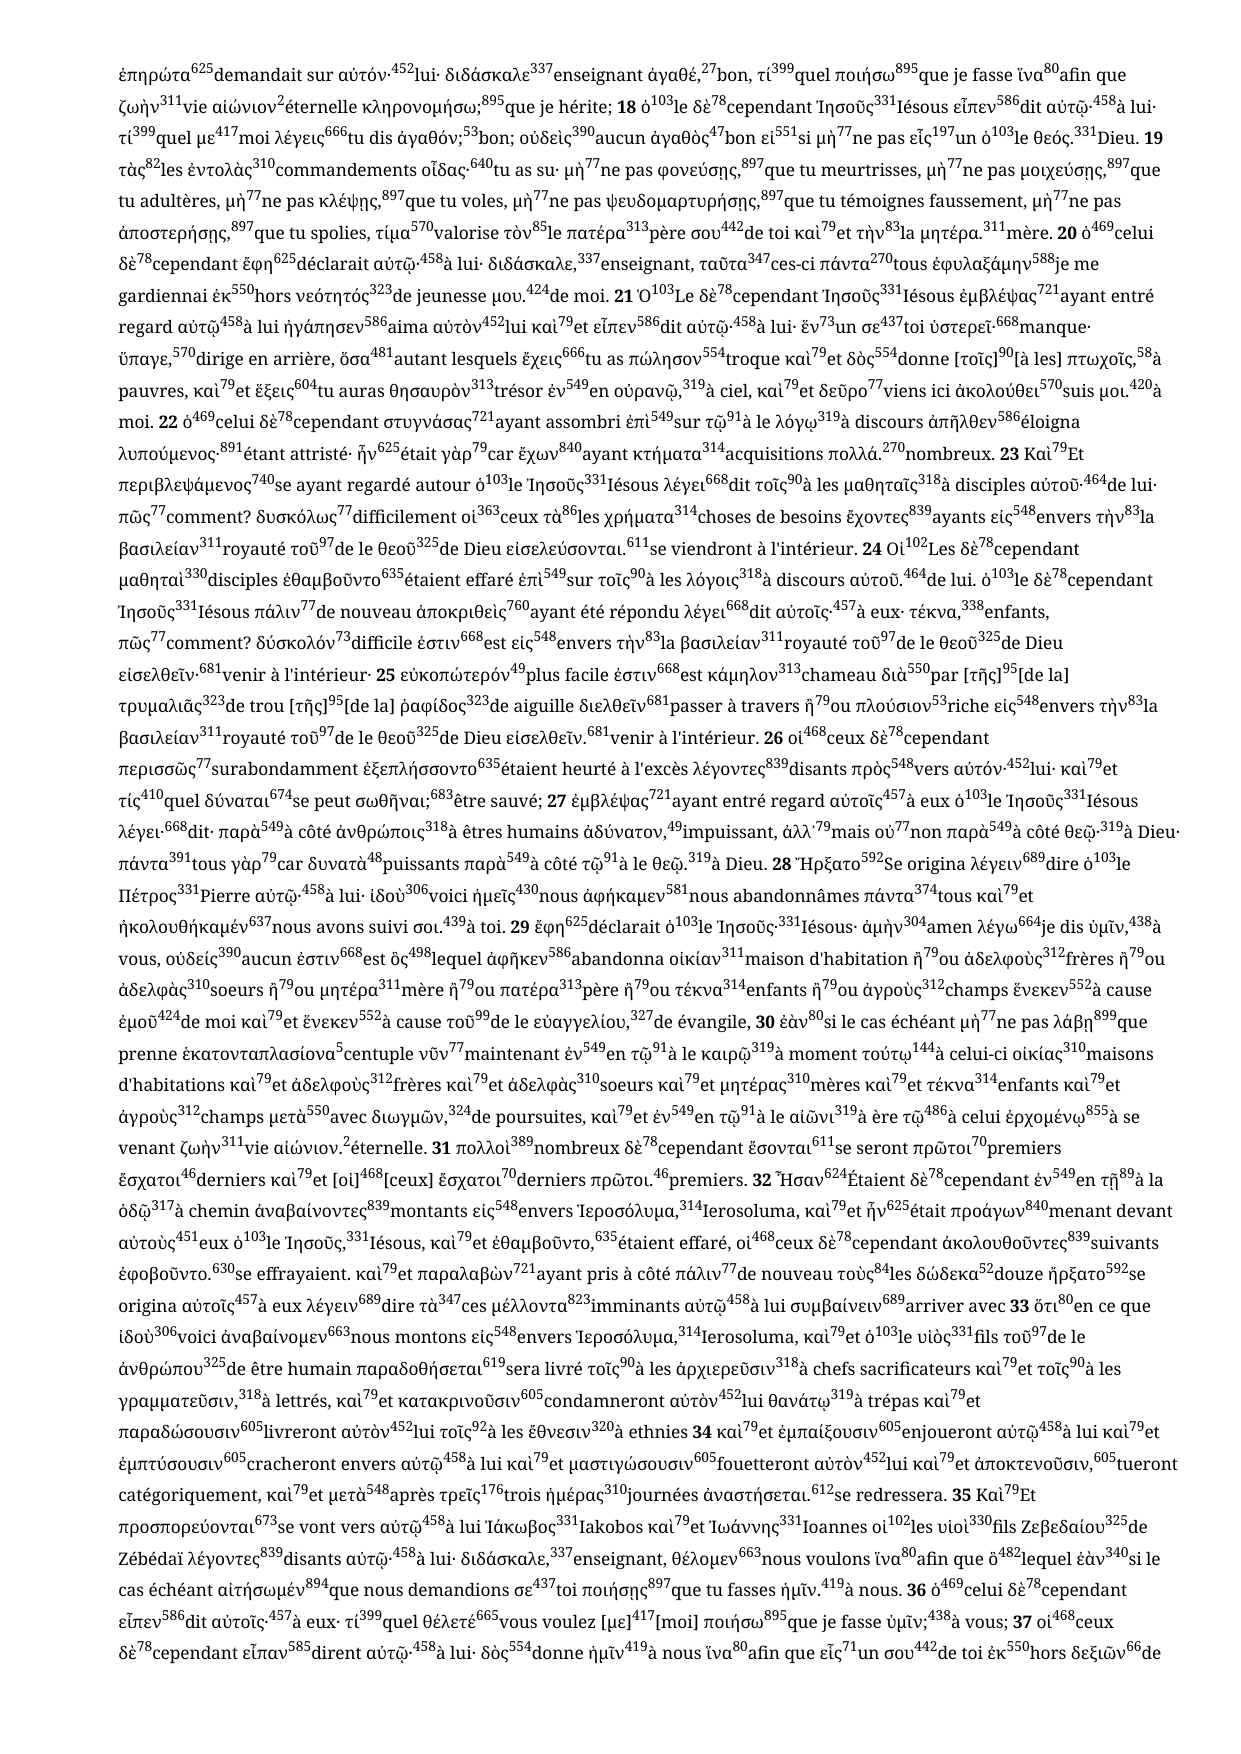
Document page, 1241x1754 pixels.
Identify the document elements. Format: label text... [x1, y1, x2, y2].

text 1 Καὶ79Et ἐκεῖθεν77de là ἀναστὰς721ayant redressé ἔρχεται674se vient εἰς548envers τὰ86les ὅρια314frontières τῆς95de la Ἰουδαίας323de Ioudaia [καὶ]79[et] πέραν552de l'autre côté τοῦ97de le Ἰορδάνου,325de Iordane, καὶ79et συμπορεύονται673se vont avec πάλιν77de nouveau ὄχλοι330foules πρὸς548vers αὐτόν,452lui, καὶ79et ὡς80comme εἰώθει659avait habitué πάλιν77de nouveau ἐδίδασκεν625enseignait αὐτούς.451eux. 2 Καὶ79Et προσελθόντες720ayants venus vers Φαρισαῖοι330Pharisiens ἐπηρώτων624demandaient sur αὐτὸν452lui εἰ340si ἔξεστιν668est permis ἀνδρὶ319à homme γυναῖκα311femme ἀπολῦσαι,681délier au loin, πειράζοντες839mettants en tentation αὐτόν.452lui. 3 ὁ469celui δὲ78cependant ἀποκριθεὶς760ayant été répondu εἶπεν586dit αὐτοῖς·457à eux· τί399quel ὑμῖν438à vous ἐνετείλατο592se commanda Μωϋσῆς;331Môusês; 4 οἱ468ceux δὲ78cependant εἶπαν·585dirent· ἐπέτρεψεν586permit Μωϋσῆς331Môusês βιβλίον315papier de bible ἀποστασίου327de apostat γράψαι681grapher καὶ79et ἀπολῦσαι.681délier au loin. 5 ὁ103le δὲ78cependant Ἰησοῦς331Iésous εἶπεν586dit αὐτοῖς·457à eux· πρὸς548vers τὴν83la σκληροκαρδίαν311sclérose cardiaque ὑμῶν441de vous ἔγραψεν586grapha ὑμῖν438à vous τὴν83la ἐντολὴν311commandement ταύτην.136celle-ci. 6 ἀπὸ550au loin δὲ78cependant ἀρχῆς323de origine κτίσεως323de création ἄρσεν55mâle καὶ79et θῆλυ55femelle ἐποίησεν586fit αὐτούς·451eux· 7 ἕνεκεν552à cause τούτου360de ce-ci καταλείψει606laissera en contrebas ἄνθρωπος331être humain τὸν85le πατέρα313père αὐτοῦ464de lui καὶ79et τὴν83la μητέρα311mère [καὶ79[et προσκολληθήσεται619sera accolé πρὸς548vers τὴν83la γυναῖκα311femme αὐτοῦ],464de lui], 8 καὶ79et ἔσονται611se seront οἱ102les δύο70deux εἰς548envers σάρκα311chair μίαν·177une· ὥστε80de sorte que οὐκέτι77non plus εἰσὶν667sont δύο46deux ἀλλὰ79mais μία195une σάρξ.329chair. 9 ὃ482lequel οὖν79donc ὁ103le θεὸς331Dieu συνέζευξεν586joignit paire ensemble ἄνθρωπος331être humain μὴ77ne pas χωριζέτω.572sépare. 10 Καὶ79Et εἰς548envers τὴν83la οἰκίαν311maison d'habitation πάλιν77de nouveau οἱ102les μαθηταὶ330disciples περὶ550autour τούτου360de ce-ci ἐπηρώτων624demandaient sur αὐτόν.452lui. 11 καὶ79et λέγει668dit αὐτοῖς·457à eux· ὃς498lequel ἂν340le cas échéant ἀπολύσῃ899que délie au loin τὴν83la γυναῖκα311femme αὐτοῦ464de lui καὶ79et γαμήσῃ899que marie ἄλλην371autre μοιχᾶται674se fait adultère ἐπ᾽548sur αὐτήν·450elle· 12 καὶ79et ἐὰν80si le cas échéant αὐτὴ467elle ἀπολύσασα719ayante déliée au loin τὸν85le ἄνδρα313homme αὐτῆς462de elle γαμήσῃ899que marie ἄλλον373autre μοιχᾶται.674se fait adultère. 13 Καὶ79Et προσέφερον624apportaient αὐτῷ458à lui παιδία314petits enfants ἵνα80afin que αὐτῶν465de eux ἅψηται·905que se touche· οἱ102les δὲ78cependant μαθηταὶ330disciples ἐπετίμησαν585survalorisèrent αὐτοῖς.457à eux. 14 ἰδὼν721ayant vu δὲ78cependant ὁ103le Ἰησοῦς331Iésous ἠγανάκτησεν586irrita beaucoup καὶ79et εἶπεν586dit αὐτοῖς·457à eux· ἄφετε553abandonnez τὰ86les παιδία314petits enfants ἔρχεσθαι690se venir πρός548vers με,417moi, καὶ79et μὴ77ne pas κωλύετε569empêchez αὐτά,453eux, τῶν98de les γὰρ79car τοιούτων359de tels ἐστὶν668est ἡ101la βασιλεία329royauté τοῦ97de le θεοῦ.325de Dieu. 15 ἀμὴν304amen λέγω664je dis ὑμῖν,438à vous, ὃς498lequel ἂν340le cas échéant μὴ77ne pas δέξηται905que se accepte τὴν83la βασιλείαν311royauté τοῦ97de le θεοῦ325de Dieu ὡς80comme παιδίον,333petit enfant, οὐ77non μὴ77ne pas εἰσέλθῃ899que vienne à l'intérieur εἰς548envers αὐτήν.450elle. 16 καὶ79et ἐναγκαλισάμενος740se ayant pris dans ses bras αὐτὰ453eux κατευλόγει625élogiait de haut en bas τιθεὶς840posant τὰς242les χεῖρας310mains ἐπ᾽548sur αὐτά.453eux. 17 Καὶ79Et ἐκπορευομένου861de se allant au dehors αὐτοῦ464de lui εἰς548envers ὁδὸν311chemin προσδραμὼν721ayant couru vers εἷς71un καὶ79et γονυπετήσας721ayant agenouillé αὐτὸν452lui ἐπηρώτα625demandait sur αὐτόν·452lui· διδάσκαλε337enseignant ἀγαθέ,27bon, τί399quel ποιήσω895que je fasse ἵνα80afin que ζωὴν311vie αἰώνιον2éternelle κληρονομήσω;895que je hérite; 18 ὁ103le δὲ78cependant Ἰησοῦς331Iésous εἶπεν586dit αὐτῷ·458à lui· τί399quel με417moi λέγεις666tu dis ἀγαθόν;53bon; οὐδεὶς390aucun ἀγαθὸς47bon εἰ551si μὴ77ne pas εἷς197un ὁ103le θεός.331Dieu. 19 τὰς82les ἐντολὰς310commandements οἶδας·640tu as su· μὴ77ne pas φονεύσῃς,897que tu meurtrisses, μὴ77ne pas μοιχεύσῃς,897que tu adultères, μὴ77ne pas κλέψῃς,897que tu voles, μὴ77ne pas ψευδομαρτυρήσῃς,897que tu témoignes faussement, μὴ77ne pas ἀποστερήσῃς,897que tu spolies, τίμα570valorise τὸν85le πατέρα313père σου442de toi καὶ79et τὴν83la μητέρα.311mère. 20 ὁ469celui δὲ78cependant ἔφη625déclarait αὐτῷ·458à lui· διδάσκαλε,337enseignant, ταῦτα347ces-ci πάντα270tous ἐφυλαξάμην588je me gardiennai ἐκ550hors νεότητός323de jeunesse μου.424de moi. 21 Ὁ103Le δὲ78cependant Ἰησοῦς331Iésous ἐμβλέψας721ayant entré regard αὐτῷ458à lui ἠγάπησεν586aima αὐτὸν452lui καὶ79et εἶπεν586dit αὐτῷ·458à lui· ἕν73un σε437toi ὑστερεῖ·668manque· ὕπαγε,570dirige en arrière, ὅσα481autant lesquels ἔχεις666tu as πώλησον554troque καὶ79et δὸς554donne [τοῖς]90[à les] πτωχοῖς,58à pauvres, καὶ79et ἕξεις604tu auras θησαυρὸν313trésor ἐν549en οὐρανῷ,319à ciel, καὶ79et δεῦρο77viens ici ἀκολούθει570suis μοι.420à moi. 22 ὁ469celui δὲ78cependant στυγνάσας721ayant assombri ἐπὶ549sur τῷ91à le λόγῳ319à discours ἀπῆλθεν586éloigna λυπούμενος·891étant attristé· ἦν625était γὰρ79car ἔχων840ayant κτήματα314acquisitions πολλά.270nombreux. 23 Καὶ79Et περιβλεψάμενος740se ayant regardé autour ὁ103le Ἰησοῦς331Iésous λέγει668dit τοῖς90à les μαθηταῖς318à disciples αὐτοῦ·464de lui· πῶς77comment? δυσκόλως77difficilement οἱ363ceux τὰ86les χρήματα314choses de besoins ἔχοντες839ayants εἰς548envers τὴν83la βασιλείαν311royauté τοῦ97de le θεοῦ325de Dieu εἰσελεύσονται.611se viendront à l'intérieur. 24 Οἱ102Les δὲ78cependant μαθηταὶ330disciples ἐθαμβοῦντο635étaient effaré ἐπὶ549sur τοῖς90à les λόγοις318à discours αὐτοῦ.464de lui. ὁ103le δὲ78cependant Ἰησοῦς331Iésous πάλιν77de nouveau ἀποκριθεὶς760ayant été répondu λέγει668dit αὐτοῖς·457à eux· τέκνα,338enfants, πῶς77comment? δύσκολόν73difficile ἐστιν668est εἰς548envers τὴν83la βασιλείαν311royauté τοῦ97de le θεοῦ325de Dieu εἰσελθεῖν·681venir à l'intérieur· 25 εὐκοπώτερόν49plus facile ἐστιν668est κάμηλον313chameau διὰ550par [τῆς]95[de la] τρυμαλιᾶς323de trou [τῆς]95[de la] ῥαφίδος323de aiguille διελθεῖν681passer à travers ἢ79ou πλούσιον53riche εἰς548envers τὴν83la βασιλείαν311royauté τοῦ97de le θεοῦ325de Dieu εἰσελθεῖν.681venir à l'intérieur. 26 οἱ468ceux δὲ78cependant περισσῶς77surabondamment ἐξεπλήσσοντο635étaient heurté à l'excès λέγοντες839disants πρὸς548vers αὐτόν·452lui· καὶ79et τίς410quel δύναται674se peut σωθῆναι;683être sauvé; 27 ἐμβλέψας721ayant entré regard αὐτοῖς457à eux ὁ103le Ἰησοῦς331Iésous λέγει·668dit· παρὰ549à côté ἀνθρώποις318à êtres humains ἀδύνατον,49impuissant, ἀλλ᾽79mais οὐ77non παρὰ549à côté θεῷ·319à Dieu· πάντα391tous γὰρ79car δυνατὰ48puissants παρὰ549à côté τῷ91à le θεῷ.319à Dieu. 28 Ἤρξατο592Se origina λέγειν689dire ὁ103le Πέτρος331Pierre αὐτῷ·458à lui· ἰδοὺ306voici ἡμεῖς430nous ἀφήκαμεν581nous abandonnâmes πάντα374tous καὶ79et ἠκολουθήκαμέν637nous avons suivi σοι.439à toi. 29 ἔφη625déclarait ὁ103le Ἰησοῦς·331Iésous· ἀμὴν304amen λέγω664je dis ὑμῖν,438à vous, οὐδείς390aucun ἐστιν668est ὃς498lequel ἀφῆκεν586abandonna οἰκίαν311maison d'habitation ἢ79ou ἀδελφοὺς312frères ἢ79ou ἀδελφὰς310soeurs ἢ79ou μητέρα311mère ἢ79ou πατέρα313père ἢ79ou τέκνα314enfants ἢ79ou ἀγροὺς312champs ἕνεκεν552à cause ἐμοῦ424de moi καὶ79et ἕνεκεν552à cause τοῦ99de le εὐαγγελίου,327de évangile, 30 ἐὰν80si le cas échéant μὴ77ne pas λάβῃ899que prenne ἑκατονταπλασίονα5centuple νῦν77maintenant ἐν549en τῷ91à le καιρῷ319à moment τούτῳ144à celui-ci οἰκίας310maisons d'habitations καὶ79et ἀδελφοὺς312frères καὶ79et ἀδελφὰς310soeurs καὶ79et μητέρας310mères καὶ79et τέκνα314enfants καὶ79et ἀγροὺς312champs μετὰ550avec διωγμῶν,324de poursuites, καὶ79et ἐν549en τῷ91à le αἰῶνι319à ère τῷ486à celui ἐρχομένῳ855à se venant ζωὴν311vie αἰώνιον.2éternelle. 31 πολλοὶ389nombreux δὲ78cependant ἔσονται611se seront πρῶτοι70premiers ἔσχατοι46derniers καὶ79et [οἱ]468[ceux] ἔσχατοι70derniers πρῶτοι.46premiers. 32 Ἦσαν624Étaient δὲ78cependant ἐν549en τῇ89à la ὁδῷ317à chemin ἀναβαίνοντες839montants εἰς548envers Ἱεροσόλυμα,314Ierosoluma, καὶ79et ἦν625était προάγων840menant devant αὐτοὺς451eux ὁ103le Ἰησοῦς,331Iésous, καὶ79et ἐθαμβοῦντο,635étaient effaré, οἱ468ceux δὲ78cependant ἀκολουθοῦντες839suivants ἐφοβοῦντο.630se effrayaient. καὶ79et παραλαβὼν721ayant pris à côté πάλιν77de nouveau τοὺς84les δώδεκα52douze ἤρξατο592se origina αὐτοῖς457à eux λέγειν689dire τὰ347ces μέλλοντα823imminants αὐτῷ458à lui συμβαίνειν689arriver avec 33 ὅτι80en ce que ἰδοὺ306voici ἀναβαίνομεν663nous montons εἰς548envers Ἱεροσόλυμα,314Ierosoluma, καὶ79et ὁ103le υἱὸς331fils τοῦ97de le ἀνθρώπου325de être humain παραδοθήσεται619sera livré τοῖς90à les ἀρχιερεῦσιν318à chefs sacrificateurs καὶ79et τοῖς90à les γραμματεῦσιν,318à lettrés, καὶ79et κατακρινοῦσιν605condamneront αὐτὸν452lui θανάτῳ319à trépas καὶ79et παραδώσουσιν605livreront αὐτὸν452lui τοῖς92à les ἔθνεσιν320à ethnies 34 καὶ79et ἐμπαίξουσιν605enjoueront αὐτῷ458à lui καὶ79et ἐμπτύσουσιν605cracheront envers αὐτῷ458à lui καὶ79et μαστιγώσουσιν605fouetteront αὐτὸν452lui καὶ79et ἀποκτενοῦσιν,605tueront catégoriquement, καὶ79et μετὰ548après τρεῖς176trois ἡμέρας310journées ἀναστήσεται.612se redressera. 35 Καὶ79Et προσπορεύονται673se vont vers αὐτῷ458à lui Ἰάκωβος331Iakobos καὶ79et Ἰωάννης331Ioannes οἱ102les υἱοὶ330fils Ζεβεδαίου325de Zébédaï λέγοντες839disants αὐτῷ·458à lui· διδάσκαλε,337enseignant, θέλομεν663nous voulons ἵνα80afin que ὃ482lequel ἐὰν340si le cas échéant αἰτήσωμέν894que nous demandions σε437toi ποιήσῃς897que tu fasses ἡμῖν.419à nous. 36 ὁ469celui δὲ78cependant εἶπεν586dit αὐτοῖς·457à eux· τί399quel θέλετέ665vous voulez [με]417[moi] ποιήσω895que je fasse ὑμῖν;438à vous; 37 οἱ468ceux δὲ78cependant εἶπαν585dirent αὐτῷ·458à lui· δὸς554donne ἡμῖν419à nous ἵνα80afin que εἷς71un σου442de toi ἐκ550hors δεξιῶν66de droits καὶ79et εἷς71un ἐξ550hors εὐωνύμων66de gauches σου442de toi καθίσωμεν894que nous asseyions ἐν549en τῇ89à la δόξῃ317à gloire σου.442de toi. 38 ὁ103le δὲ78cependant Ἰησοῦς331Iésous εἶπεν586dit αὐτοῖς·457à eux· οὐκ77non οἴδατε639vous avez su τί399quel αἰτεῖσθε.671vous vous demandez. δύνασθε671vous vous pouvez πιεῖν681boire τὸ87le ποτήριον315récipient à boire ὃ482lequel ἐγὼ431moi πίνω664je bois ἢ79ou τὸ87le βάπτισμα315baptême ὃ482lequel ἐγὼ431moi βαπτίζομαι676je suis baptisé βαπτισθῆναι;683être baptisé; 39 οἱ468ceux δὲ78cependant εἶπαν585dirent αὐτῷ·458à lui· δυνάμεθα.669nous nous pouvons. ὁ103le δὲ78cependant Ἰησοῦς331Iésous εἶπεν586dit αὐτοῖς·457à eux· τὸ87le ποτήριον315récipient à boire ὃ482lequel ἐγὼ431moi πίνω664je bois πίεσθε609vous vous boirez καὶ79et τὸ87le βάπτισμα315baptême ὃ482lequel ἐγὼ431moi βαπτίζομαι676je suis baptisé βαπτισθήσεσθε,616vous serez baptisé, 40 τὸ348ce δὲ78cependant καθίσαι681asseoir ἐκ550hors δεξιῶν66de droits μου424de moi ἢ79ou ἐξ550hors εὐωνύμων66de gauches οὐκ77non ἔστιν668est ἐμὸν429mien δοῦναι,681donner, ἀλλ᾽79mais οἷς485à lesquels ἡτοίμασται.654a été préparé. 41 Καὶ79Et ἀκούσαντες720ayants écoutés οἱ102les δέκα70dix ἤρξαντο591se originèrent ἀγανακτεῖν689irriter beaucoup περὶ550autour Ἰακώβου325de Iakobos καὶ79et Ἰωάννου.325de Ioannes. 42 καὶ79et προσκαλεσάμενος740se ayant appelé auprès αὐτοὺς451eux ὁ103le Ἰησοῦς331Iésous λέγει668dit αὐτοῖς·457à eux· οἴδατε639vous avez su ὅτι80en ce que οἱ363ceux δοκοῦντες839estimants ἄρχειν689originer τῶν98de les ἐθνῶν326de ethnies κατακυριεύουσιν667maîtrisent de haut en bas αὐτῶν465de eux καὶ79et οἱ102les μεγάλοι70grands αὐτῶν463de eux κατεξουσιάζουσιν667dominent de haut en bas αὐτῶν.465de eux. 43 οὐχ77non οὕτως77ainsi δέ78cependant ἐστιν668est ἐν549en ὑμῖν,438à vous, ἀλλ᾽79mais ὃς498lequel ἂν340le cas échéant θέλῃ921que veuille μέγας47grand γενέσθαι682se devenir ἐν549en ὑμῖν438à vous ἔσται612se sera ὑμῶν441de vous διάκονος,331serviteur, 44 καὶ79et ὃς498lequel ἂν340le cas échéant θέλῃ921que veuille ἐν549en ὑμῖν438à vous εἶναι689être πρῶτος47premier ἔσται612se sera πάντων383de tous δοῦλος·331mâle esclave· 45 καὶ77aussi γὰρ79car ὁ103le υἱὸς331fils τοῦ97de le ἀνθρώπου325de être humain οὐκ77non ἦλθεν586vint διακονηθῆναι683être servi ἀλλὰ79mais διακονῆσαι681servir καὶ79et δοῦναι681donner τὴν83la ψυχὴν311âme αὐτοῦ464de lui λύτρον315rançon ἀντὶ550contre πολλῶν.383de nombreux. 46 Καὶ79Et ἔρχονται673se viennent εἰς548envers Ἰεριχώ.311Iéricho. Καὶ79Et ἐκπορευομένου861de se allant au dehors αὐτοῦ464de lui ἀπὸ550au loin Ἰεριχὼ323de Iéricho καὶ79et τῶν96de les μαθητῶν324de disciples αὐτοῦ464de lui καὶ79et ὄχλου325de foule ἱκανοῦ16de assez-important ὁ103le υἱὸς331fils Τιμαίου325de Timai Βαρτιμαῖος,331Bar-Timaios, τυφλὸς22aveugle προσαίτης,331mendiant, ἐκάθητο631se était assis παρὰ548à côté τὴν83la ὁδόν.311chemin. 47 καὶ79et ἀκούσας721ayant écouté ὅτι80en ce que Ἰησοῦς331Iésous ὁ103le Ναζαρηνός22Nazarénien ἐστιν668est ἤρξατο592se origina κράζειν689croasser καὶ79et λέγειν·689dire· υἱὲ337fils Δαυὶδ325de Dauid Ἰησοῦ,337Iésous, ἐλέησόν554fais miséricorde με.417moi. 48 καὶ79et ἐπετίμων624survalorisaient αὐτῷ458à lui πολλοὶ389nombreux ἵνα80afin que σιωπήσῃ·899que silence· ὁ469celui δὲ78cependant πολλῷ380à nombreux μᾶλλον77davantage ἔκραζεν·625croassait· υἱὲ337fils Δαυίδ,325de Dauid, ἐλέησόν554fais miséricorde με.417moi. 49 καὶ79et στὰς721ayant dressé ὁ103le Ἰησοῦς331Iésous εἶπεν·586dit· φωνήσατε553sonnez de voix αὐτόν.452lui. καὶ79et φωνοῦσιν667sonnent de voix τὸν85le τυφλὸν53aveugle λέγοντες839disants αὐτῷ·458à lui· θάρσει,570aie courage, ἔγειρε,570éveille, φωνεῖ668sonne de voix σε.437toi. 50 ὁ469celui δὲ78cependant ἀποβαλὼν721ayant jeté au loin τὸ87le ἱμάτιον315himation αὐτοῦ464de lui ἀναπηδήσας721ayant sauté de bas en haut ἦλθεν586vint πρὸς548vers τὸν85le Ἰησοῦν.313Iésous. 51 καὶ79et ἀποκριθεὶς760ayant été répondu αὐτῷ458à lui ὁ103le Ἰησοῦς331Iésous εἶπεν·586dit· τί399quel σοι439à toi θέλεις666tu veux ποιήσω;895que je fasse; ὁ103le δὲ78cependant τυφλὸς71aveugle εἶπεν586dit αὐτῷ·458à lui· ραββουνι,337rabbouni, ἵνα80afin que ἀναβλέψω.895que je regarde de bas en haut. 52 ὁ103le δὲ78cependant Ἰησοῦς331Iésous εἶπεν586dit αὐτῷ·458à lui· ὕπαγε,570dirige en arrière, ἡ101la πίστις329croyance σου442de toi σέσωκέν642a sauvé σε.437toi. καὶ79et εὐθὺς77directement ἀνέβλεψεν586regarda de bas en haut καὶ79et ἠκολούθει625suivait αὐτῷ458à lui ἐν549en τῇ89à la ὁδῷ.317à chemin. [118, 59, 1181, 1665]
